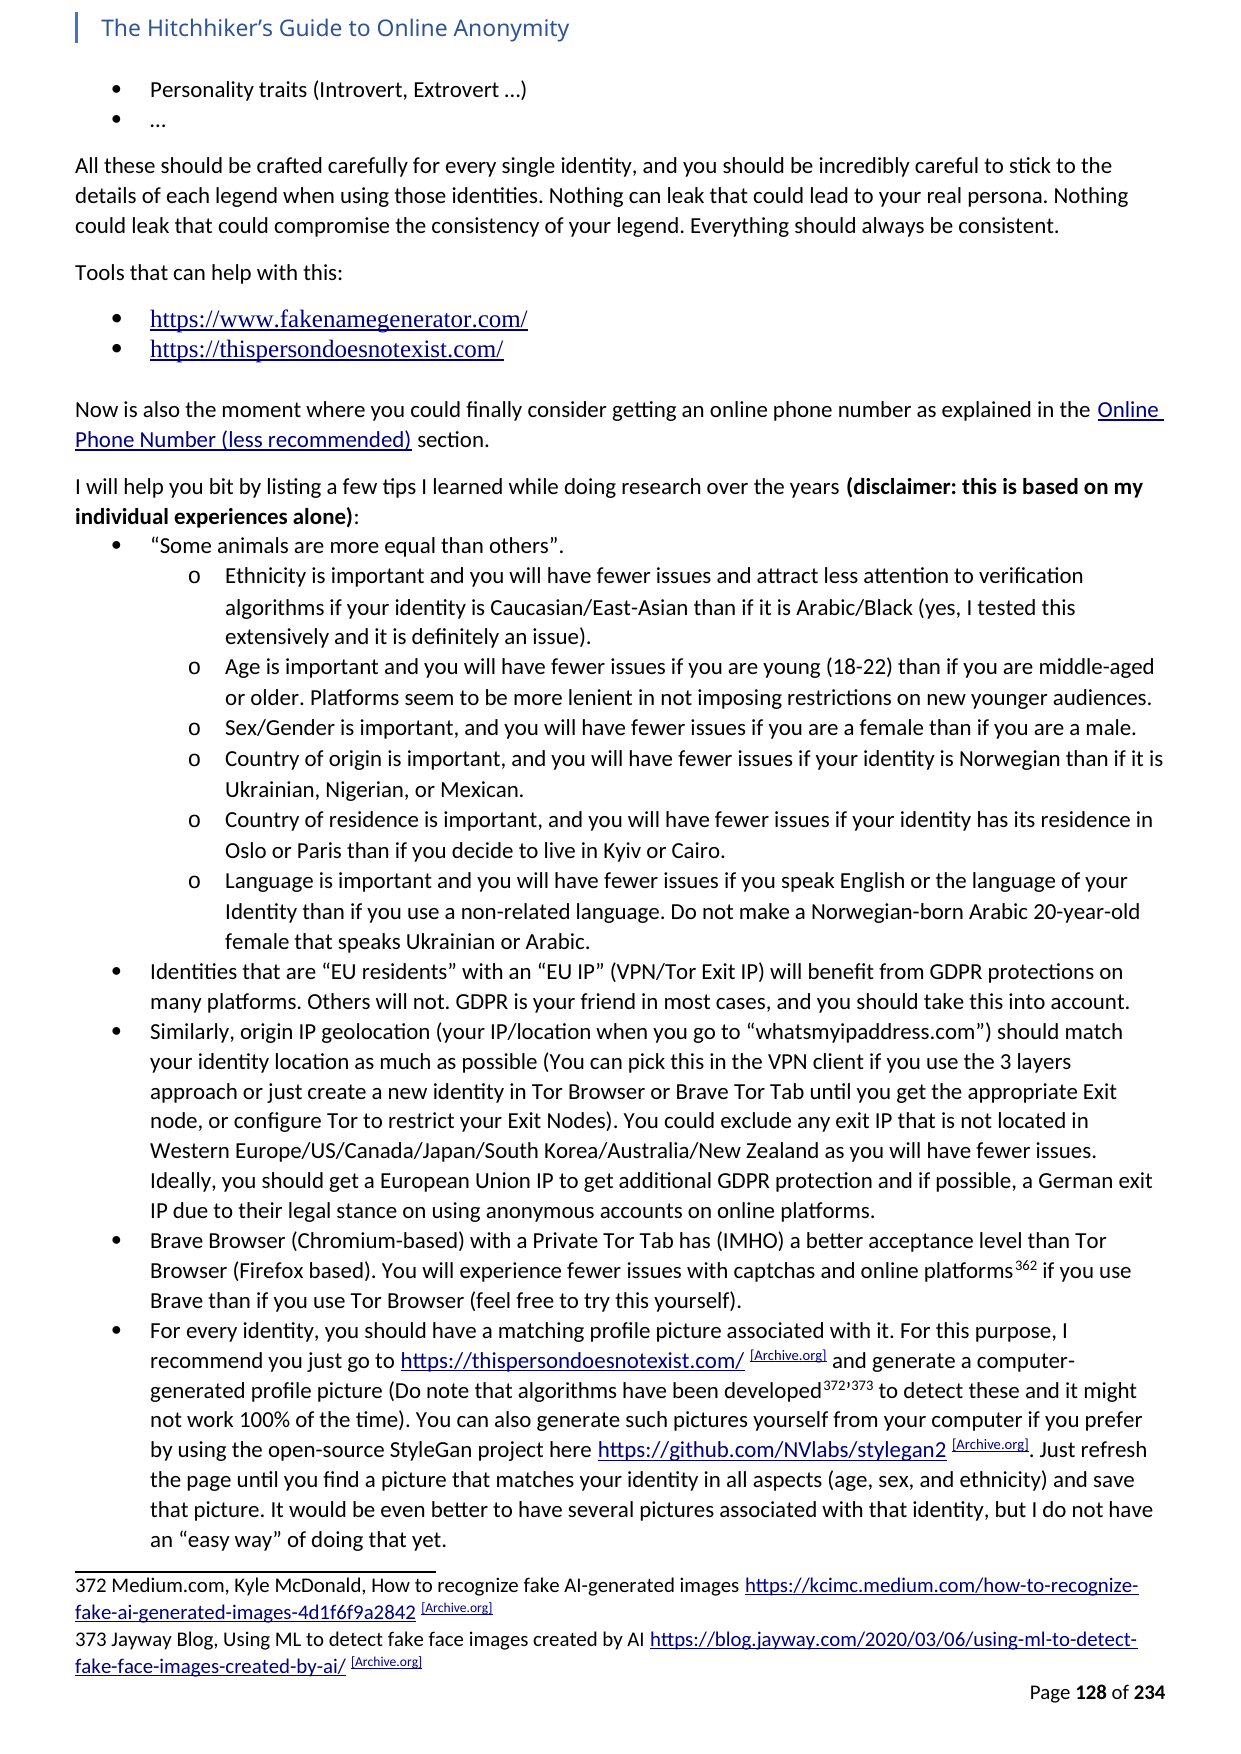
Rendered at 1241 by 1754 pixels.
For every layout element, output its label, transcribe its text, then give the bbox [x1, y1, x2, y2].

list Sex/Gender is important, and you will have fewer issues if you are a female than if you are a male. [187, 713, 1165, 742]
list Identities that are “EU residents” with an “EU IP” (VPN/Tor Exit IP) will benefit from GDPR protections on many platforms. Others will not. GDPR is your friend in most cases, and you should take this into account. [112, 957, 1165, 1015]
list Similarly, origin IP geolocation (your IP/location when you go to “whatsmyipaddress.com”) should match your identity location as much as possible (You can pick this in the VPN client if you use the 3 layers approach or just create a new identity in Tor Browser or Brave Tor Tab until you get the appropriate Exit node, or configure Tor to restrict your Exit Nodes). You could exclude any exit IP that is not located in Western Europe/US/Canada/Japan/South Korea/Australia/New Zealand as you will have fewer issues. Ideally, you should get a European Union IP to get additional GDPR protection and if possible, a German exit IP due to their legal stance on using anonymous accounts on online platforms. [112, 1017, 1165, 1224]
list Ethnicity is important and you will have fewer issues and attract less attention to verification algorithms if your identity is Caucasian/East-Asian than if it is Arabic/Black (yes, I tested this extensively and it is definitely an issue). [187, 562, 1165, 651]
list Country of origin is important, and you will have fewer issues if your identity is Norwegian than if it is Ukrainian, Nigerian, or Mexican. [187, 744, 1165, 803]
list Country of residence is important, and you will have fewer issues if your identity has its residence in Oslo or Paris than if you decide to live in Kyiv or Cairo. [187, 805, 1165, 864]
text All these should be crafted carefully for every single identity, and you should be incredibly careful to stick to the details of each legend when using those identities. Nothing can leak that could lead to your real persona. Nothing could leak that could compromise the consistency of your legend. Everything should always be consistent. [75, 151, 1165, 239]
list Language is important and you will have fewer issues if you speak English or the language of your Identity than if you use a non-related language. Do not make a Norwegian-born Arabic 20-year-old female that speaks Ukrainian or Arabic. [187, 866, 1165, 955]
list Age is important and you will have fewer issues if you are young (18-22) than if you are middle-aged or older. Platforms seem to be more lenient in not imposing restrictions on new younger audiences. [187, 652, 1165, 711]
text Now is also the moment where you could finally consider getting an online phone number as explained in the Online Phone Number (less recommended) section. [75, 395, 1165, 453]
list “Some animals are more equal than others”. [112, 532, 1165, 560]
list Medium.com, Kyle McDonald, How to recognize fake AI-generated images https://kcimc.medium.com/how-to-recognize-fake-ai-generated-images-4d1f6f9a2842 [Archive.org] [75, 1572, 1165, 1624]
text Tools that can help with this: [75, 258, 1165, 286]
text I will help you bit by listing a few tips I learned while doing research over the years (disclaimer: this is based on my individual experiences alone): [75, 472, 1165, 530]
list For every identity, you should have a matching profile picture associated with it. For this purpose, I recommend you just go to https://thispersondoesnotexist.com/ [Archive.org] and generate a computer-generated profile picture (Do note that algorithms have been developed’ to detect these and it might not work 100% of the time). You can also generate such pictures yourself from your computer if you prefer by using the open-source StyleGan project here https://github.com/NVlabs/stylegan2 [Archive.org]. Just refresh the page until you find a picture that matches your identity in all aspects (age, sex, and ethnicity) and save that picture. It would be even better to have several pictures associated with that identity, but I do not have an “easy way” of doing that yet. [112, 1316, 1165, 1553]
list https://www.fakenamegenerator.com/ [112, 304, 1165, 333]
list Brave Browser (Chromium-based) with a Private Tor Tab has (IMHO) a better acceptance level than Tor Browser (Firefox based). You will experience fewer issues with captchas and online platforms362 if you use Brave than if you use Tor Browser (feel free to try this yourself). [112, 1226, 1165, 1314]
list https://thispersondoesnotexist.com/ [112, 334, 1165, 363]
list Jayway Blog, Using ML to detect fake face images created by AI https://blog.jayway.com/2020/03/06/using-ml-to-detect-fake-face-images-created-by-ai/ [Archive.org] [75, 1626, 1165, 1679]
list Personality traits (Introvert, Extrovert …) [112, 75, 1165, 103]
list … [112, 105, 1165, 133]
